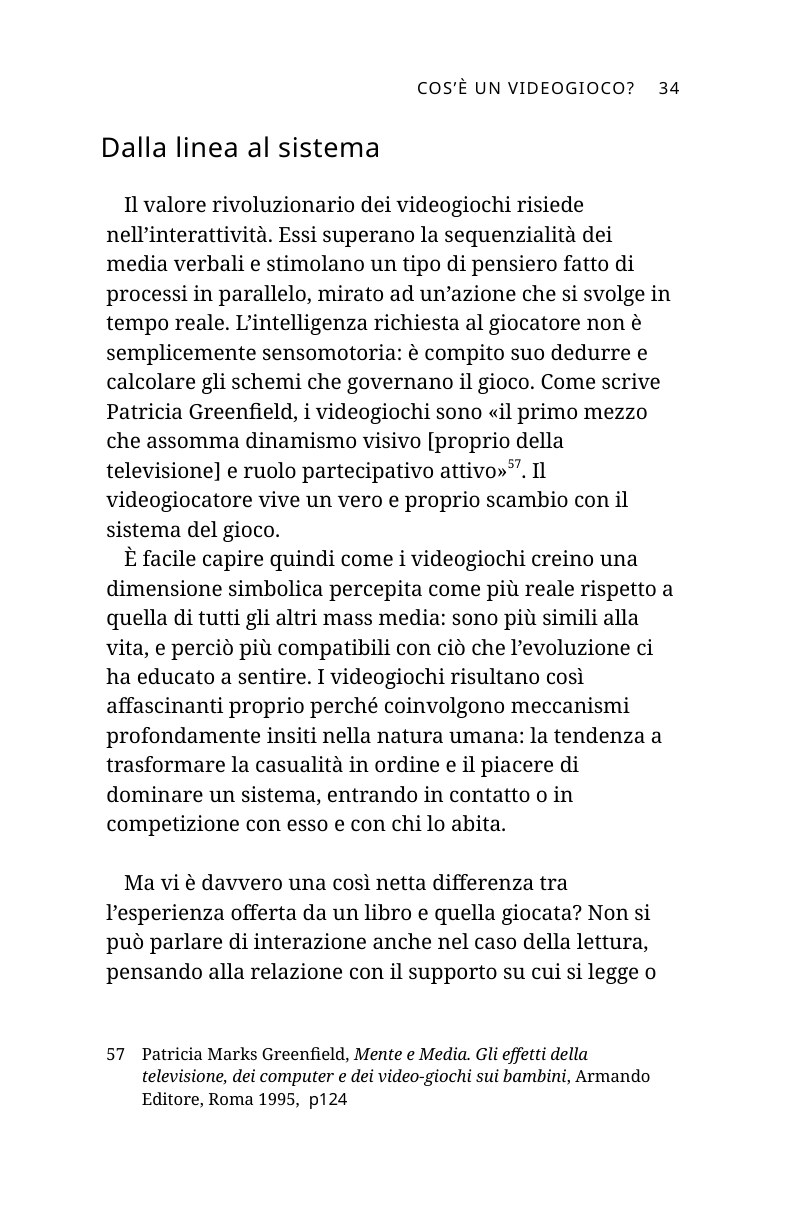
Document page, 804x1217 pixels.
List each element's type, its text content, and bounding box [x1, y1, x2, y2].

text È facile capire quindi come i videogiochi creino una dimensione simbolica percepita come più reale rispetto a quella di tutti gli altri mass media: sono più simili alla vita, e perciò più compatibili con ciò che l’evoluzione ci ha educato a sentire. I videogiochi risultano così affascinanti proprio perché coinvolgono meccanismi profondamente insiti nella natura umana: la tendenza a trasformare la casualità in ordine e il piacere di dominare un sistema, entrando in contatto o in competizione con esso e con chi lo abita. [106, 543, 679, 838]
text Patricia Marks Greenfield, Mente e Media. Gli effetti della televisione, dei computer e dei video-giochi sui bambini, Armando Editore, Roma 1995, p124 [106, 1042, 679, 1110]
text Ma vi è davvero una così netta differenza tra l’esperienza offerta da un libro e quella giocata? Non si può parlare di interazione anche nel caso della lettura, pensando alla relazione con il supporto su cui si legge o [106, 867, 679, 985]
text Il valore rivoluzionario dei videogiochi risiede nell’interattività. Essi superano la sequenzialità dei media verbali e stimolano un tipo di pensiero fatto di processi in parallelo, mirato ad un’azione che si svolge in tempo reale. L’intelligenza richiesta al giocatore non è semplicemente sensomotoria: è compito suo dedurre e calcolare gli schemi che governano il gioco. Come scrive Patricia Greenfield, i videogiochi sono «il primo mezzo che assomma dinamismo visivo [proprio della televisione] e ruolo partecipativo attivo». Il videogiocatore vive un vero e proprio scambio con il sistema del gioco. [106, 189, 679, 543]
subtitle Dalla linea al sistema [100, 129, 679, 166]
